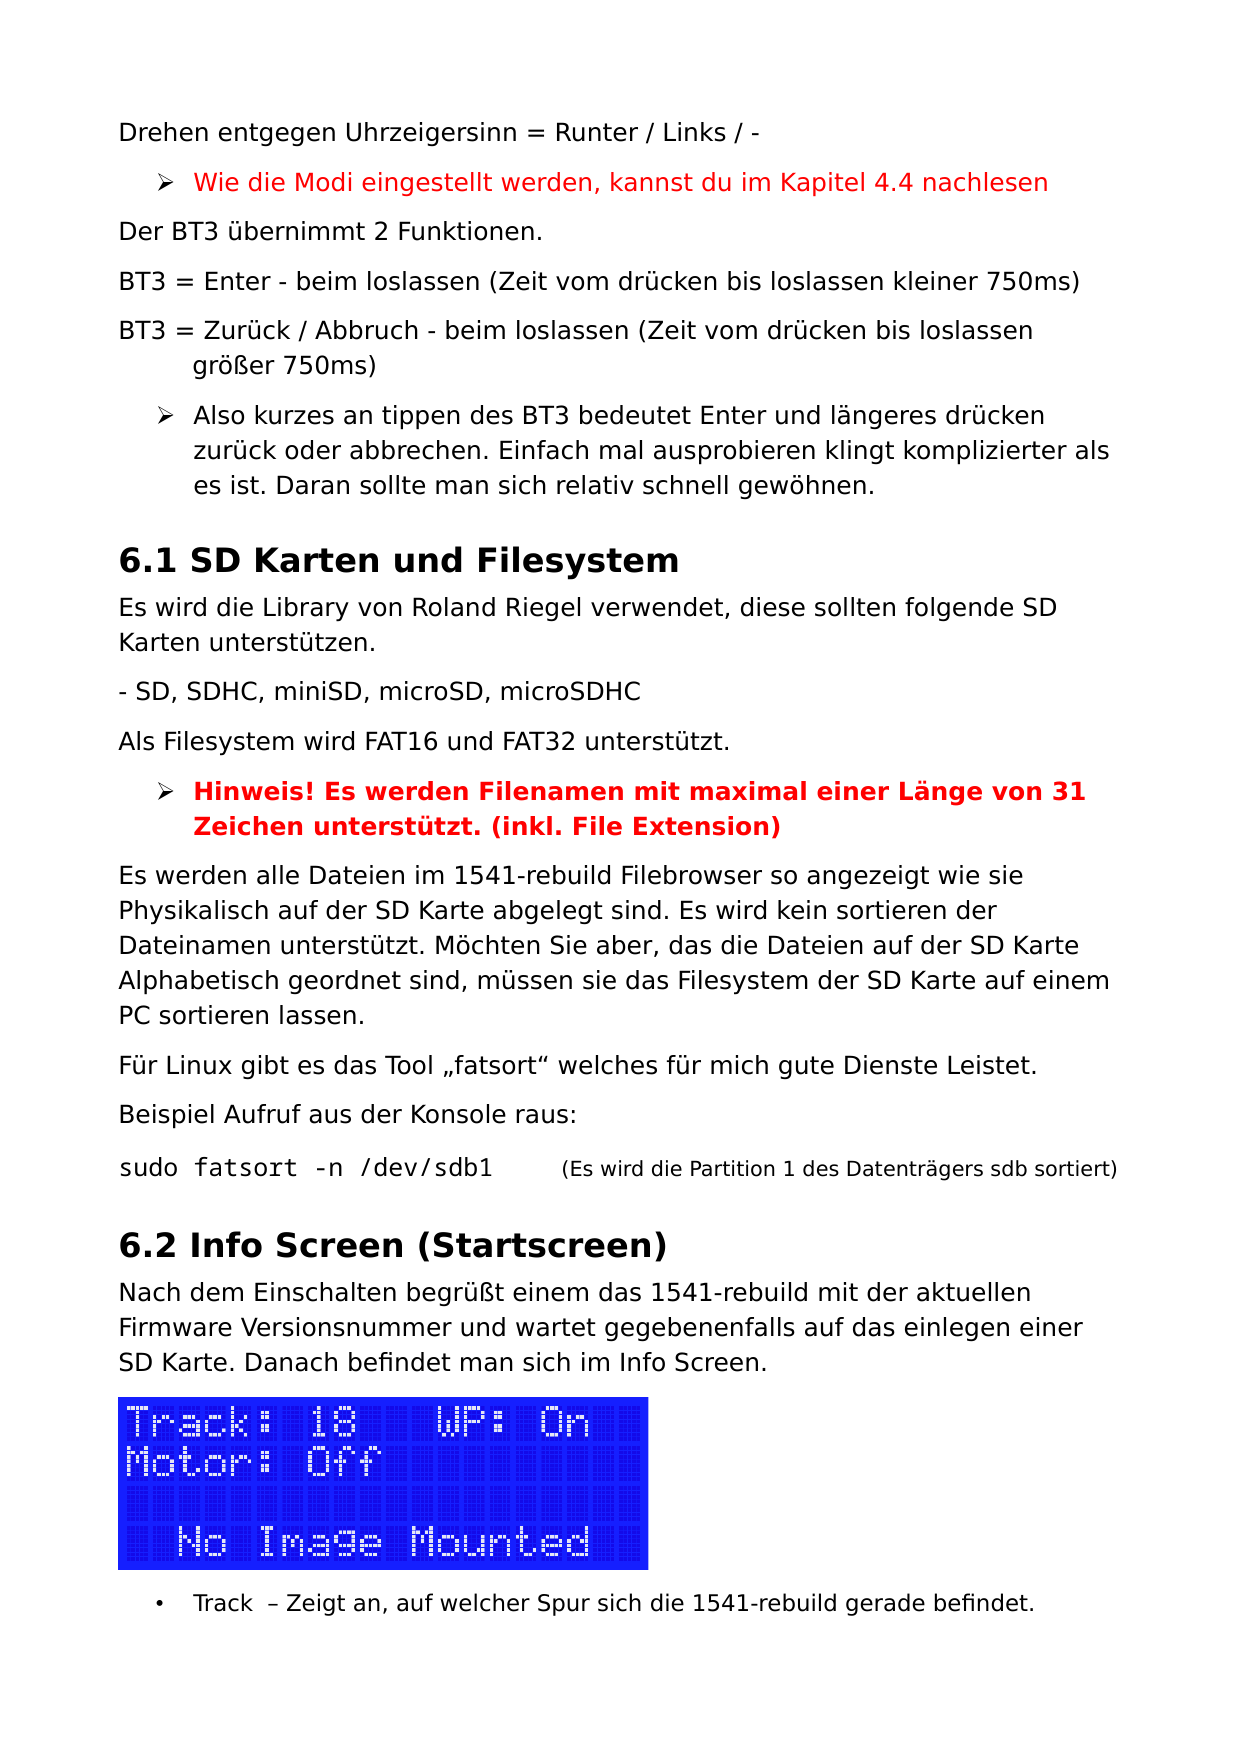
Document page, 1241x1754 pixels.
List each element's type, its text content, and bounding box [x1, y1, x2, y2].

text Für Linux gibt es das Tool „fatsort“ welches für mich gute Dienste Leistet. [118, 1051, 1122, 1080]
text BT3 = Enter - beim loslassen (Zeit vom drücken bis loslassen kleiner 750ms) [118, 267, 1122, 296]
text Der BT3 übernimmt 2 Funktionen. [118, 217, 1122, 246]
text Drehen entgegen Uhrzeigersinn = Runter / Links / - [118, 118, 1122, 147]
text sudo fatsort -n /dev/sdb1 (Es wird die Partition 1 des Datenträgers sdb sortiert) [118, 1150, 1122, 1184]
list Hinweis! Es werden Filenamen mit maximal einer Länge von 31 Zeichen unterstützt. (inkl. File Extension) [156, 777, 1122, 841]
text Es wird die Library von Roland Riegel verwendet, diese sollten folgende SD Karten unterstützen. [118, 593, 1122, 657]
text BT3 = Zurück / Abbruch - beim loslassen (Zeit vom drücken bis loslassen größer 750ms) [118, 316, 1122, 381]
text Es werden alle Dateien im 1541-rebuild Filebrowser so angezeigt wie sie Physikalisch auf der SD Karte abgelegt sind. Es wird kein sortieren der Dateinamen unterstützt. Möchten Sie aber, das die Dateien auf der SD Karte Alphabetisch geordnet sind, müssen sie das Filesystem der SD Karte auf einem PC sortieren lassen. [118, 861, 1122, 1031]
list Also kurzes an tippen des BT3 bedeutet Enter und längeres drücken zurück oder abbrechen. Einfach mal ausprobieren klingt komplizierter als es ist. Daran sollte man sich relativ schnell gewöhnen. [156, 401, 1122, 500]
picture [118, 1397, 649, 1570]
text Beispiel Aufruf aus der Konsole raus: [118, 1101, 1122, 1130]
text Als Filesystem wird FAT16 und FAT32 unterstützt. [118, 727, 1122, 756]
list Wie die Modi eingestellt werden, kannst du im Kapitel 4.4 nachlesen [156, 168, 1122, 197]
text - SD, SDHC, miniSD, microSD, microSDHC [118, 678, 1122, 707]
subtitle 6.1 SD Karten und Filesystem [118, 541, 1122, 581]
subtitle 6.2 Info Screen (Startscreen) [118, 1226, 1122, 1265]
text Nach dem Einschalten begrüßt einem das 1541-rebuild mit der aktuellen Firmware Versionsnummer und wartet gegebenenfalls auf das einlegen einer SD Karte. Danach befindet man sich im Info Screen. [118, 1278, 1122, 1377]
list Track – Zeigt an, auf welcher Spur sich die 1541-rebuild gerade befindet. [156, 1590, 1122, 1616]
